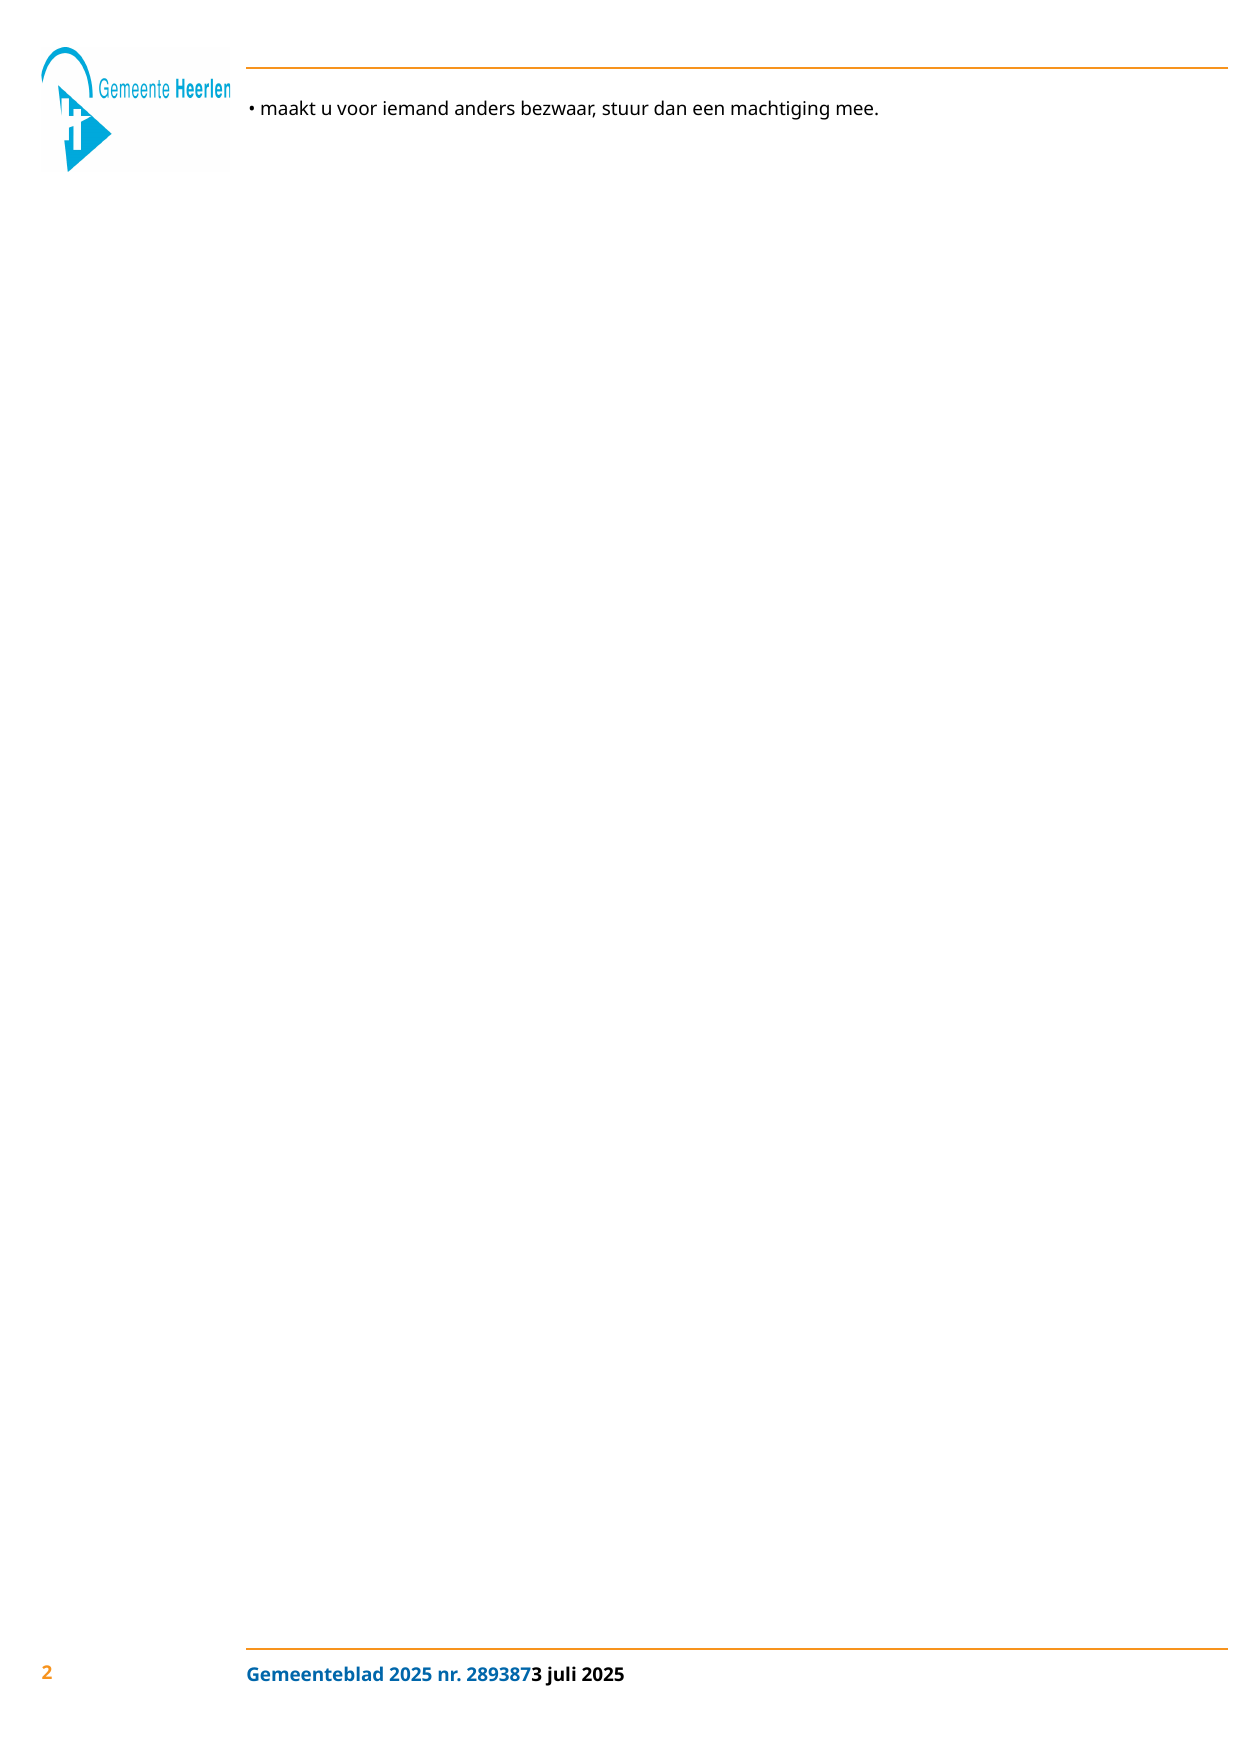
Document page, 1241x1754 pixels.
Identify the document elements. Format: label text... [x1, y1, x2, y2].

picture [41, 47, 59, 70]
text • maakt u voor iemand anders bezwaar, stuur dan een machtiging mee. [248, 95, 1152, 121]
picture [41, 47, 231, 172]
